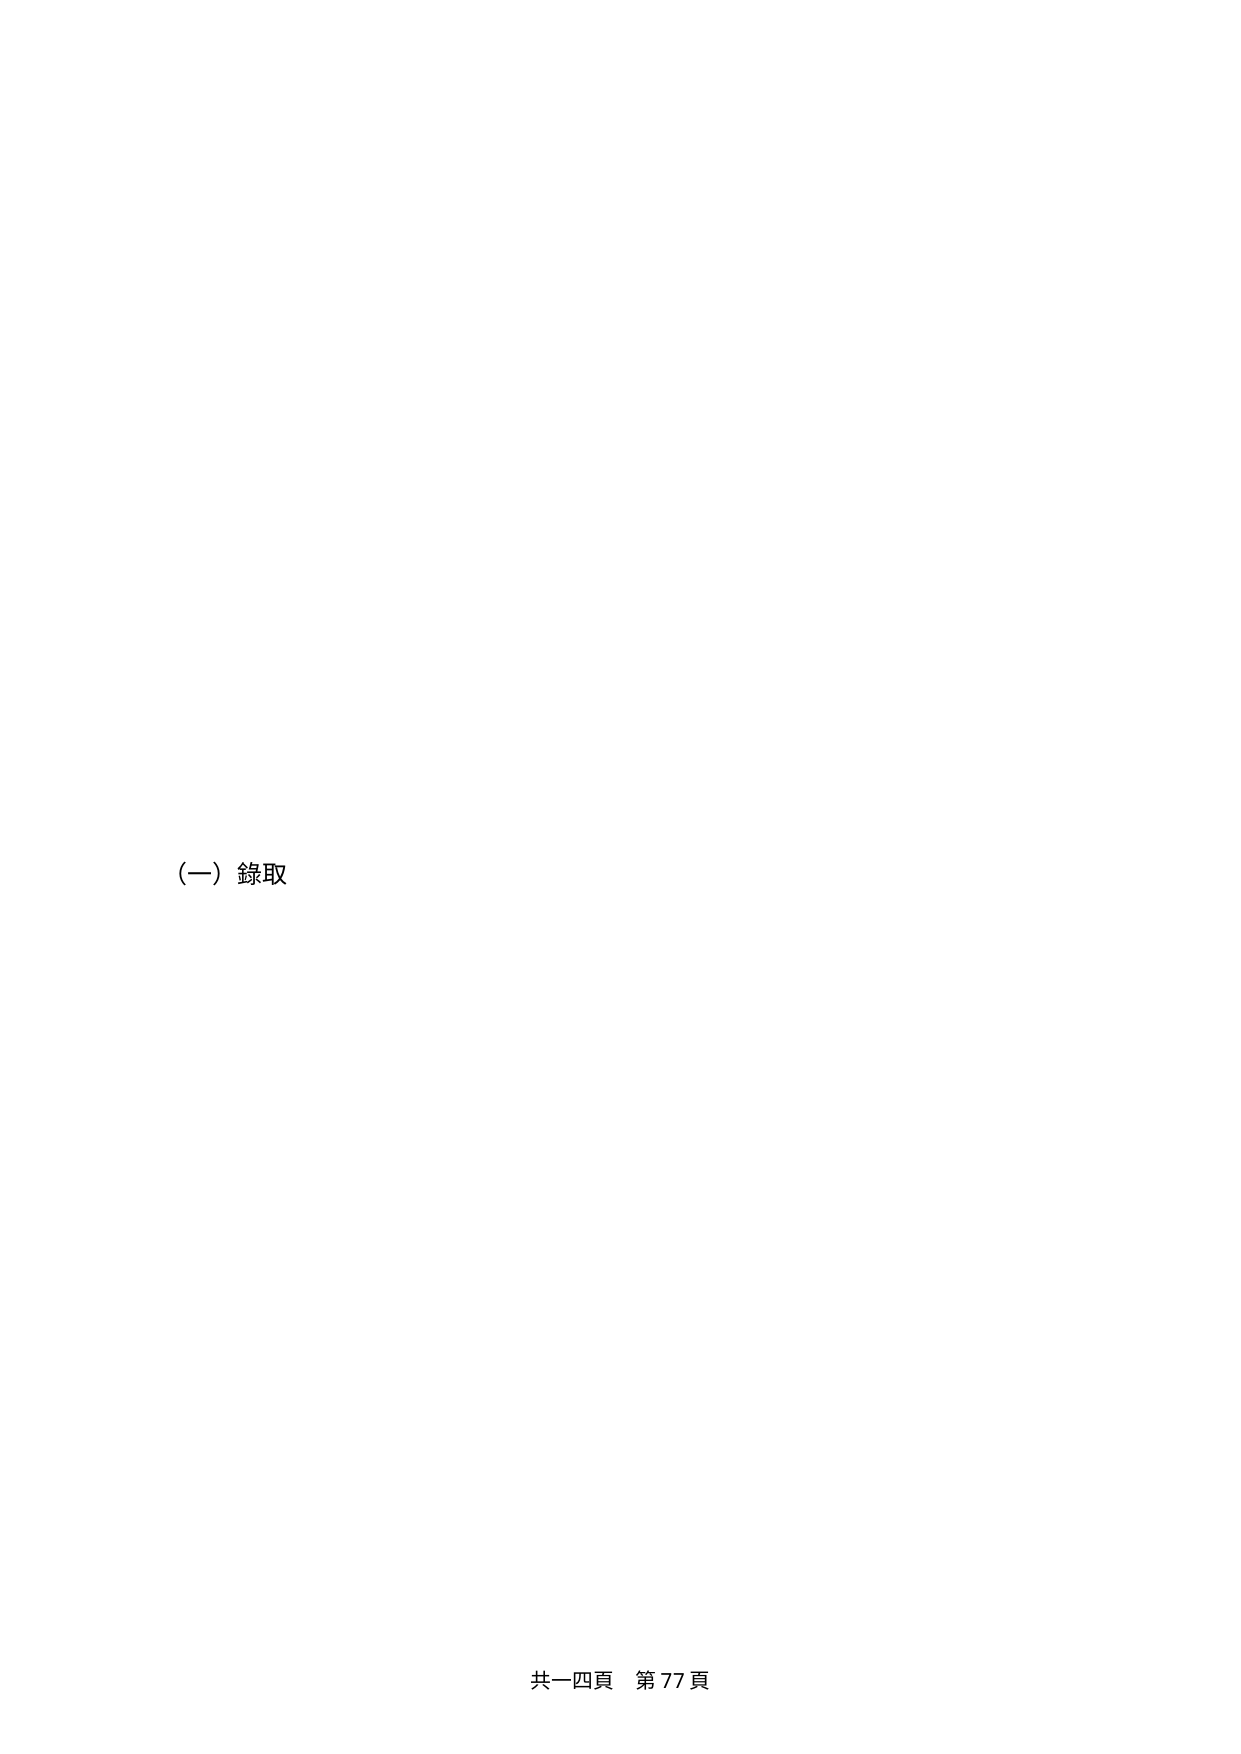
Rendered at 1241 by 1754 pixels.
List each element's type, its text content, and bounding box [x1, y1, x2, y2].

text （一）錄取 [162, 831, 1122, 893]
